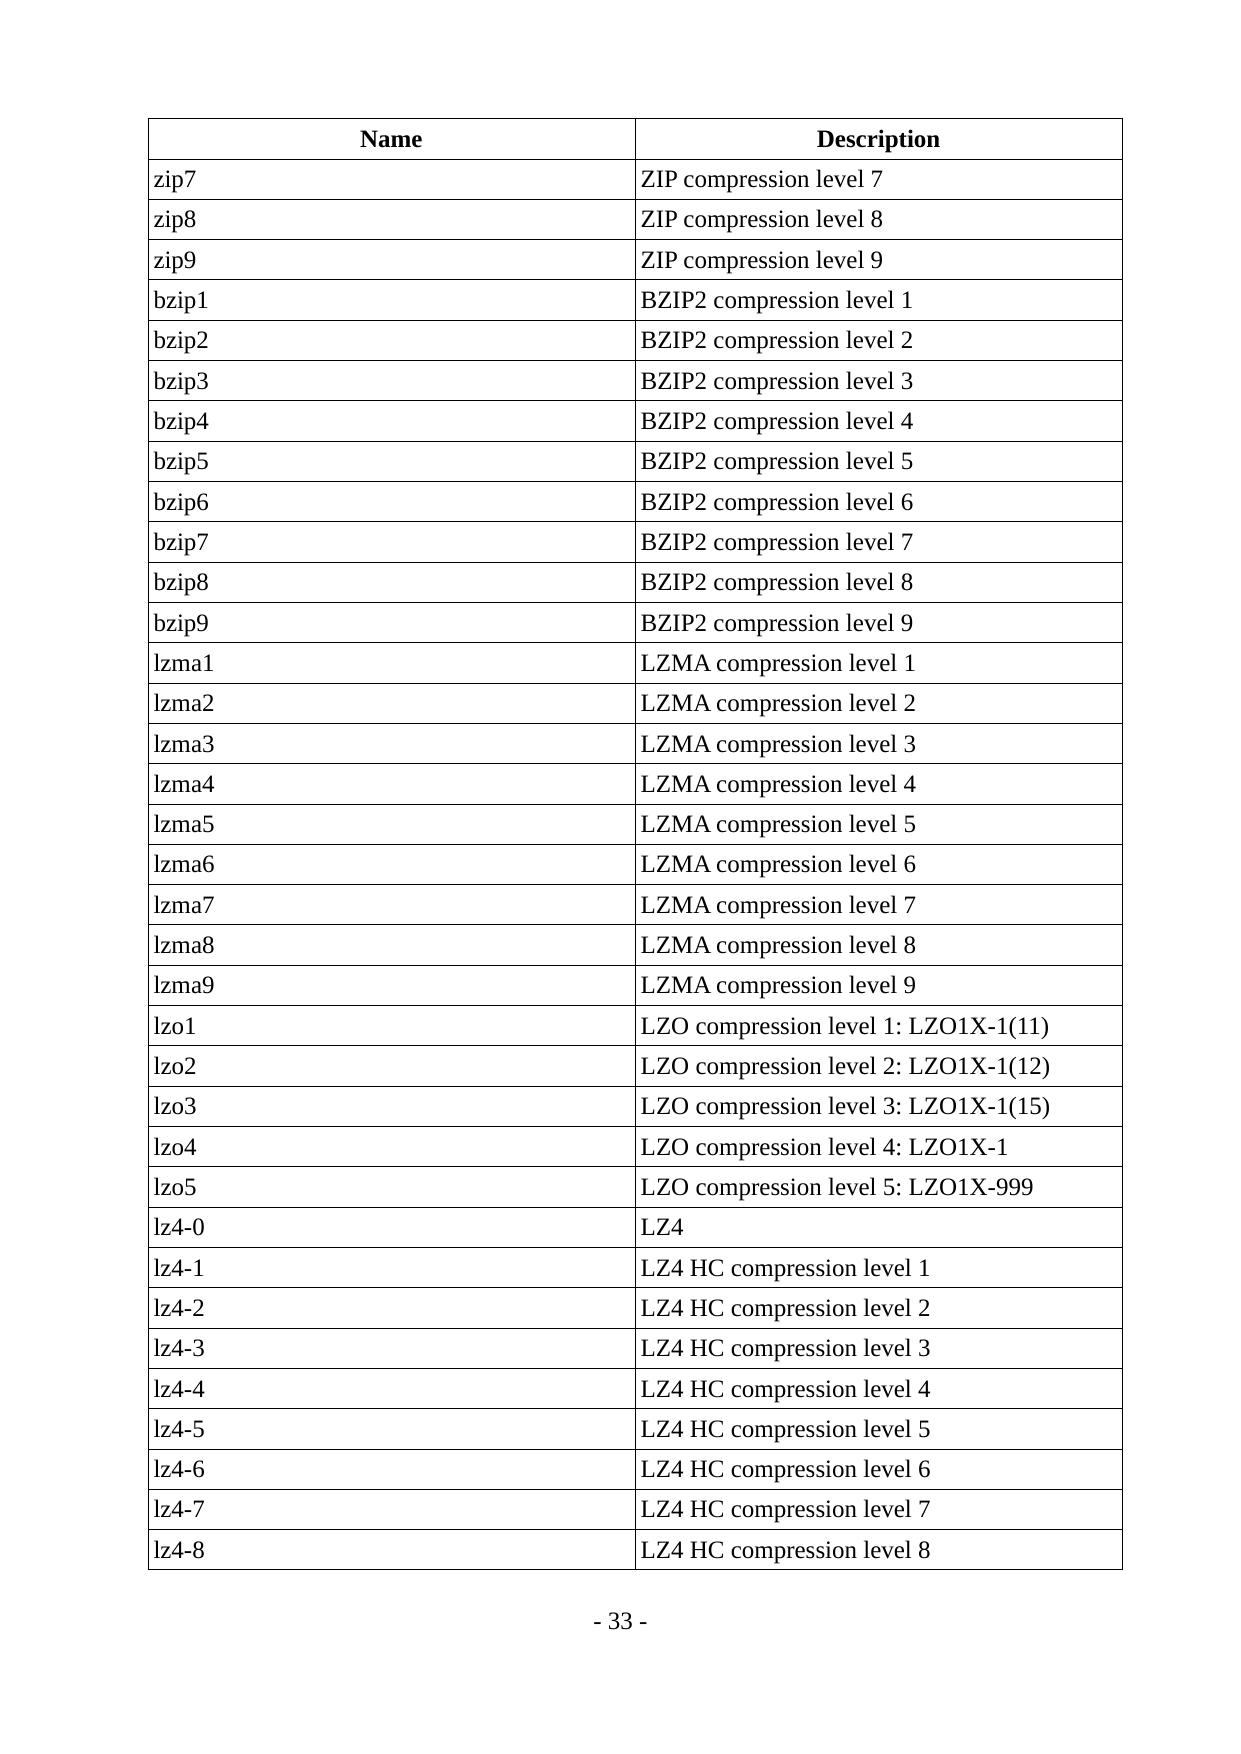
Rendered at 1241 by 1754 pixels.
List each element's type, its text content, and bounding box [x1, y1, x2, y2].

table_cell lzma3 [149, 724, 635, 763]
table_cell zip8 [149, 200, 635, 239]
table_cell LZ4 HC compression level 3 [636, 1329, 1122, 1368]
table_cell lzo2 [149, 1046, 635, 1086]
table_cell lz4-7 [149, 1490, 635, 1529]
table_cell lz4-2 [149, 1288, 635, 1327]
table_cell LZMA compression level 6 [636, 845, 1122, 884]
table_cell lz4-5 [149, 1409, 635, 1448]
table_cell BZIP2 compression level 4 [636, 401, 1122, 441]
table_cell lz4-4 [149, 1369, 635, 1408]
table_cell LZ4 HC compression level 6 [636, 1450, 1122, 1489]
table_cell LZO compression level 5: LZO1X-999 [636, 1167, 1122, 1207]
table_cell lzo1 [149, 1006, 635, 1045]
table_cell lzma1 [149, 643, 635, 682]
table_cell lz4-1 [149, 1248, 635, 1287]
table_cell bzip9 [149, 603, 635, 642]
table_cell LZMA compression level 5 [636, 805, 1122, 844]
table_cell BZIP2 compression level 8 [636, 563, 1122, 602]
table_cell LZ4 HC compression level 1 [636, 1248, 1122, 1287]
table_header Name [149, 119, 635, 158]
table_cell BZIP2 compression level 2 [636, 321, 1122, 360]
table_cell lz4-6 [149, 1450, 635, 1489]
table_cell LZ4 HC compression level 7 [636, 1490, 1122, 1529]
table_cell LZ4 [636, 1208, 1122, 1247]
table_cell BZIP2 compression level 1 [636, 280, 1122, 320]
table_cell BZIP2 compression level 6 [636, 482, 1122, 521]
table_cell BZIP2 compression level 7 [636, 522, 1122, 562]
table_cell ZIP compression level 8 [636, 200, 1122, 239]
table_cell bzip2 [149, 321, 635, 360]
table_cell bzip6 [149, 482, 635, 521]
table_cell lzma6 [149, 845, 635, 884]
table_cell LZ4 HC compression level 5 [636, 1409, 1122, 1448]
table_cell lzma8 [149, 925, 635, 965]
table_cell bzip1 [149, 280, 635, 320]
table_cell LZMA compression level 3 [636, 724, 1122, 763]
table_cell LZMA compression level 7 [636, 885, 1122, 924]
table_cell lzma7 [149, 885, 635, 924]
table_cell LZO compression level 1: LZO1X-1(11) [636, 1006, 1122, 1045]
table_cell bzip4 [149, 401, 635, 441]
table_cell lzma2 [149, 684, 635, 723]
table_cell bzip8 [149, 563, 635, 602]
table_cell LZMA compression level 9 [636, 966, 1122, 1005]
table_cell ZIP compression level 9 [636, 240, 1122, 279]
table_cell bzip7 [149, 522, 635, 562]
table_cell lz4-0 [149, 1208, 635, 1247]
table_cell BZIP2 compression level 3 [636, 361, 1122, 400]
table_cell BZIP2 compression level 9 [636, 603, 1122, 642]
table_cell lzo4 [149, 1127, 635, 1166]
table_cell zip7 [149, 160, 635, 199]
table_cell lzo3 [149, 1087, 635, 1126]
table_cell zip9 [149, 240, 635, 279]
table_cell LZ4 HC compression level 4 [636, 1369, 1122, 1408]
table_cell LZMA compression level 4 [636, 764, 1122, 803]
table_cell lz4-3 [149, 1329, 635, 1368]
table_cell ZIP compression level 7 [636, 160, 1122, 199]
table_cell LZ4 HC compression level 2 [636, 1288, 1122, 1327]
table_cell bzip3 [149, 361, 635, 400]
table_cell LZMA compression level 8 [636, 925, 1122, 965]
table_cell LZO compression level 2: LZO1X-1(12) [636, 1046, 1122, 1086]
table_header Description [636, 119, 1122, 158]
table_cell lzma9 [149, 966, 635, 1005]
table_cell lzma5 [149, 805, 635, 844]
table_cell LZO compression level 4: LZO1X-1 [636, 1127, 1122, 1166]
table_cell LZ4 HC compression level 8 [636, 1530, 1122, 1569]
table_cell bzip5 [149, 442, 635, 481]
table_cell LZO compression level 3: LZO1X-1(15) [636, 1087, 1122, 1126]
table_cell LZMA compression level 2 [636, 684, 1122, 723]
table_cell lzo5 [149, 1167, 635, 1207]
table_cell BZIP2 compression level 5 [636, 442, 1122, 481]
table_cell lzma4 [149, 764, 635, 803]
table_cell lz4-8 [149, 1530, 635, 1569]
table_cell LZMA compression level 1 [636, 643, 1122, 682]
